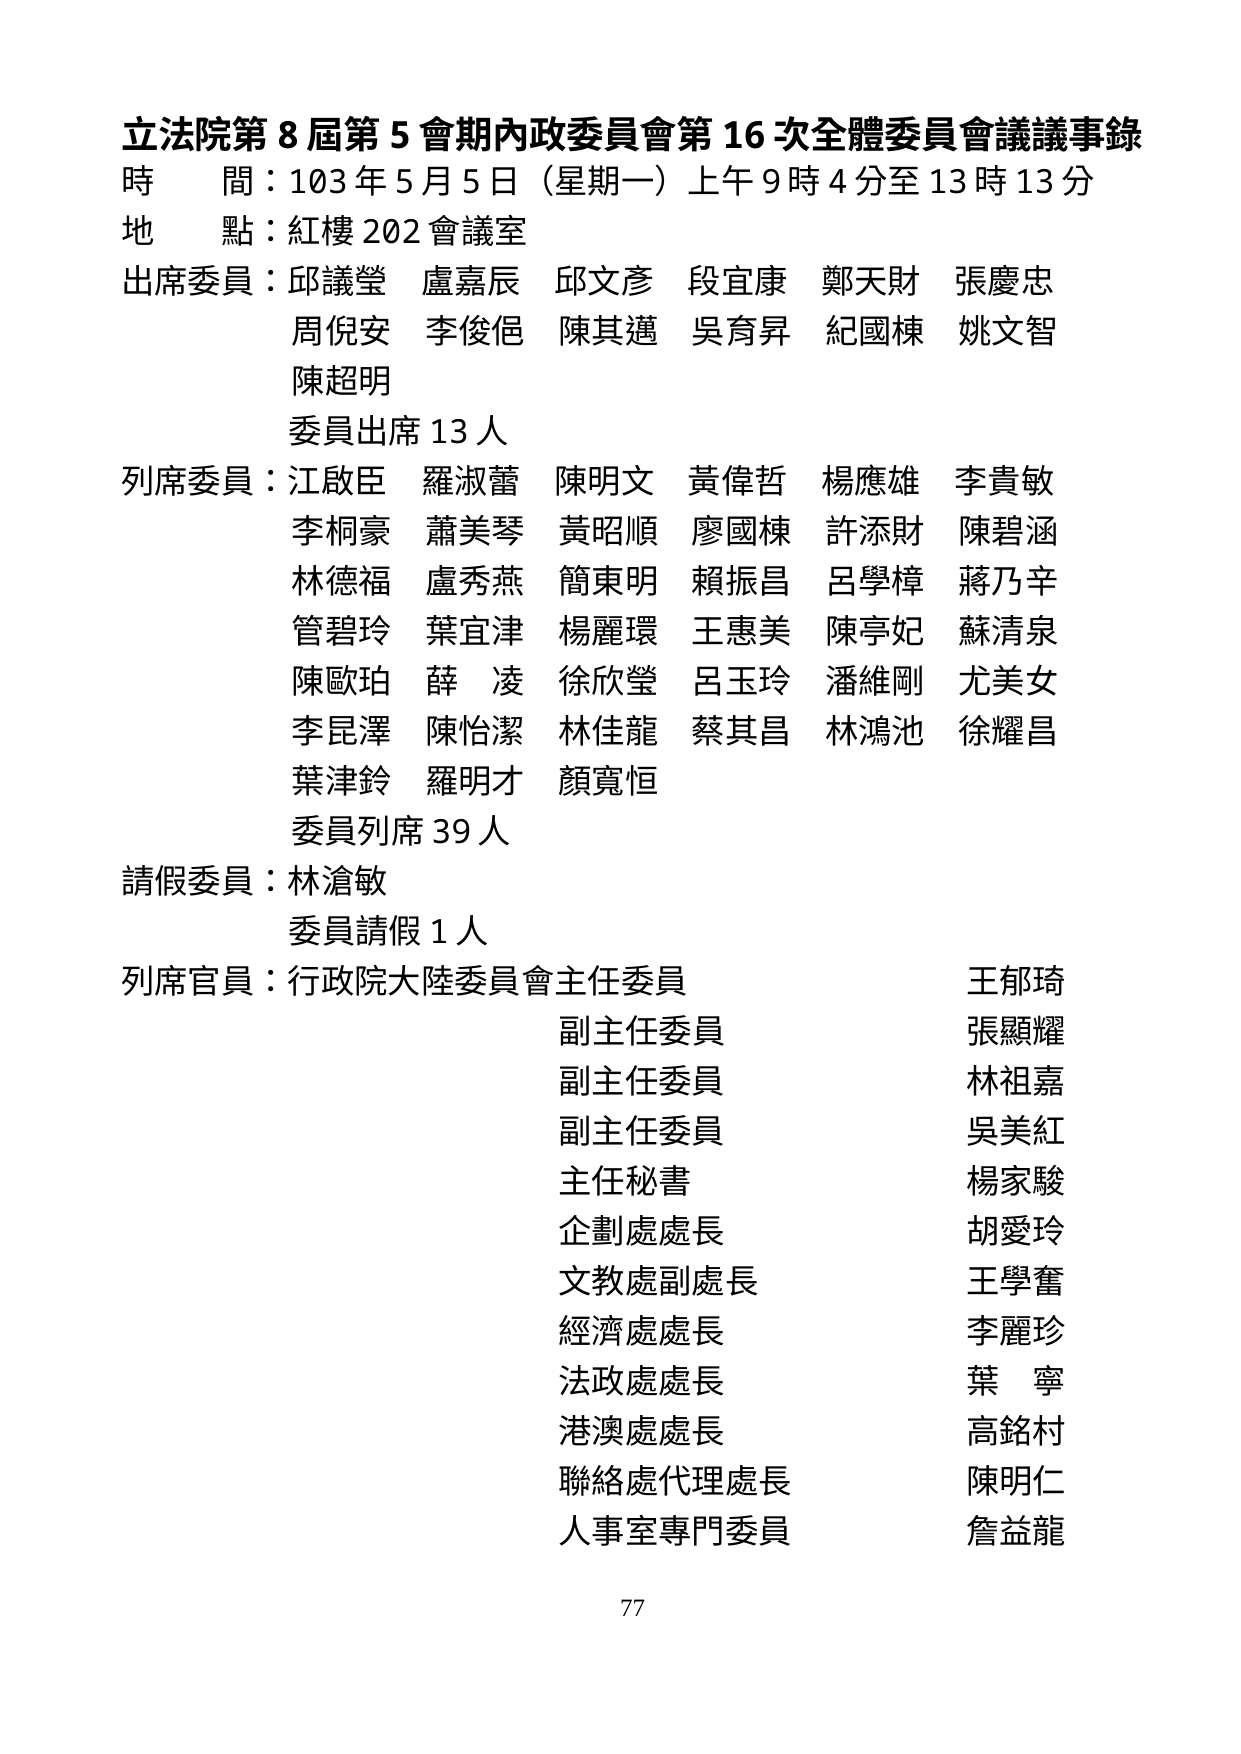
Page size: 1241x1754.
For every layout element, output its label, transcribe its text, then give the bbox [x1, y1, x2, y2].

text 文教處副處長 王學奮 [289, 1253, 1118, 1303]
text 委員請假1人 [288, 903, 1203, 953]
text 地 點：紅樓202會議室 [121, 203, 1203, 253]
text 周倪安 李俊俋 陳其邁 吳育昇 紀國棟 姚文智 [291, 303, 1144, 353]
text 委員出席13人 [288, 403, 1203, 453]
text 葉津鈴 羅明才 顏寬恒 委員列席39人 [291, 753, 1144, 853]
text 請假委員：林滄敏 [121, 853, 1203, 903]
text 聯絡處代理處長 陳明仁 [289, 1453, 1118, 1503]
text 副主任委員 吳美紅 [289, 1103, 1118, 1153]
text 時 間：103年5月5日（星期一）上午9時4分至13時13分 [121, 153, 1203, 203]
text 陳歐珀 薛 凌 徐欣瑩 呂玉玲 潘維剛 尤美女 [291, 653, 1144, 703]
text 法政處處長 葉 寧 [289, 1353, 1118, 1403]
text 李桐豪 蕭美琴 黃昭順 廖國棟 許添財 陳碧涵 [291, 503, 1144, 553]
text 副主任委員 張顯耀 [558, 1003, 1118, 1053]
text 陳超明 [291, 353, 1144, 403]
text 李昆澤 陳怡潔 林佳龍 蔡其昌 林鴻池 徐耀昌 [291, 703, 1144, 753]
text 列席官員：行政院大陸委員會主任委員 王郁琦 [121, 953, 1118, 1003]
text 企劃處處長 胡愛玲 [289, 1203, 1118, 1253]
text 管碧玲 葉宜津 楊麗環 王惠美 陳亭妃 蘇清泉 [291, 603, 1144, 653]
text 出席委員：邱議瑩 盧嘉辰 邱文彥 段宜康 鄭天財 張慶忠 [121, 253, 1144, 303]
text 人事室專門委員 詹益龍 [289, 1503, 1118, 1553]
text 經濟處處長 李麗珍 [289, 1303, 1118, 1353]
text 列席委員：江啟臣 羅淑蕾 陳明文 黃偉哲 楊應雄 李貴敏 [121, 453, 1144, 503]
text 港澳處處長 高銘村 [289, 1403, 1118, 1453]
text 林德福 盧秀燕 簡東明 賴振昌 呂學樟 蔣乃辛 [291, 553, 1144, 603]
text 副主任委員 林祖嘉 [289, 1053, 1118, 1103]
text 立法院第8屆第5會期內政委員會第16次全體委員會議議事錄 [121, 91, 1144, 153]
text 主任秘書 楊家駿 [289, 1153, 1118, 1203]
